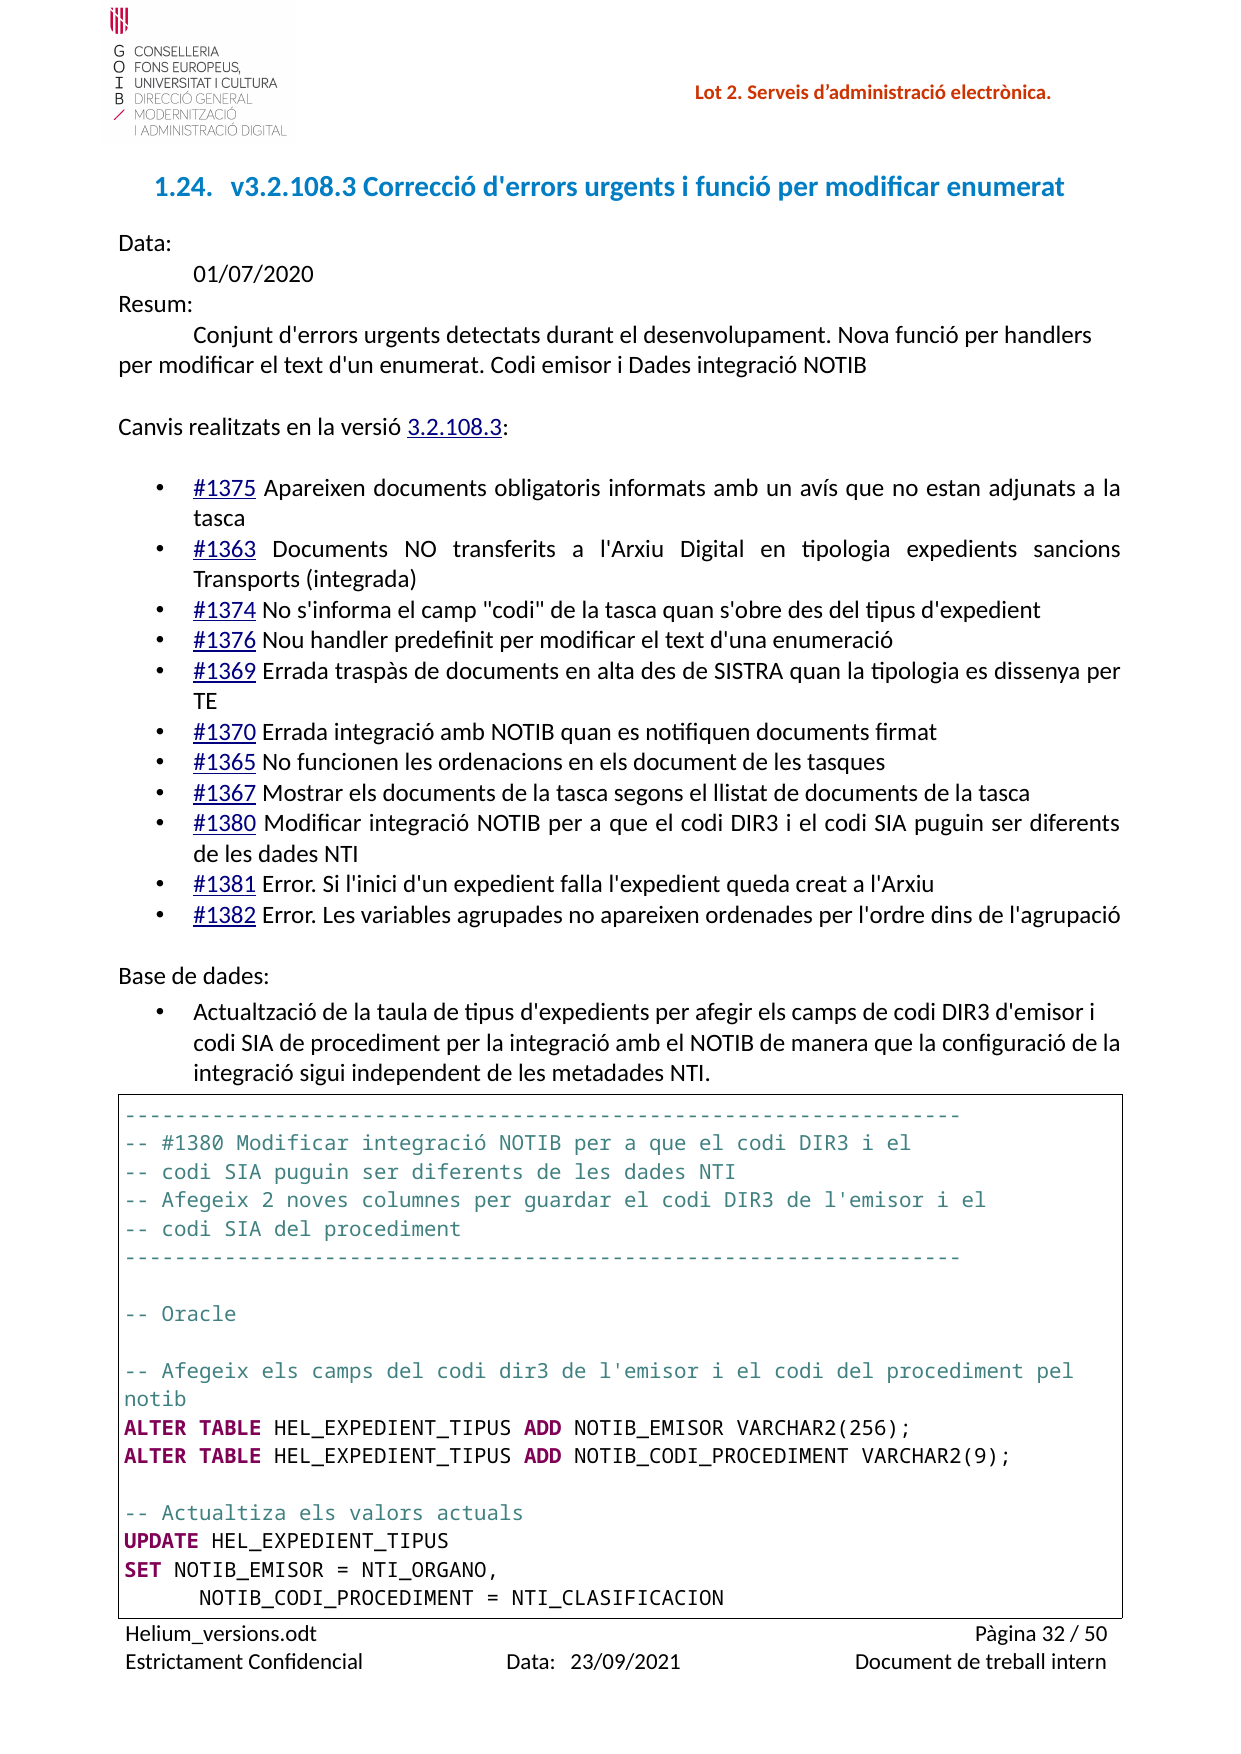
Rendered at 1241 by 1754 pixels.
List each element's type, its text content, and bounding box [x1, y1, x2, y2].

list #1376 Nou handler predefinit per modificar el text d'una enumeració [156, 624, 1122, 655]
text Data: [118, 228, 1122, 258]
subtitle v3.2.108.3 Correcció d'errors urgents i funció per modificar enumerat [153, 168, 1122, 204]
list #1381 Error. Si l'inici d'un expedient falla l'expedient queda creat a l'Arxiu [156, 868, 1122, 899]
list #1374 No s'informa el camp "codi" de la tasca quan s'obre des del tipus d'expedient [156, 594, 1122, 624]
text 01/07/2020 [118, 258, 1122, 289]
list #1370 Errada integració amb NOTIB quan es notifiquen documents firmat [156, 716, 1122, 746]
list #1380 Modificar integració NOTIB per a que el codi DIR3 i el codi SIA puguin ser diferents de les dades NTI [156, 807, 1122, 868]
list #1375 Apareixen documents obligatoris informats amb un avís que no estan adjunats a la tasca [156, 472, 1122, 533]
list #1369 Errada traspàs de documents en alta des de SISTRA quan la tipologia es dissenya per TE [156, 655, 1122, 716]
picture [100, 0, 297, 144]
text Conjunt d'errors urgents detectats durant el desenvolupament. Nova funció per handlers per modificar el text d'un enumerat. Codi emisor i Dades integració NOTIB [118, 319, 1122, 380]
list #1382 Error. Les variables agrupades no apareixen ordenades per l'ordre dins de l'agrupació [156, 899, 1122, 929]
list #1367 Mostrar els documents de la tasca segons el llistat de documents de la tasca [156, 777, 1122, 807]
table_header ------------------------------------------------------------------- -- #1380 Modificar integració NOTIB per a que el codi DIR3 i el -- codi SIA puguin ser diferents de les dades NTI -- Afegeix 2 noves columnes per guardar el codi DIR3 de l'emisor i el -- codi SIA del procediment ------------------------------------------------------------------- -- Oracle -- Afegeix els camps del codi dir3 de l'emisor i el codi del procediment pel notib ALTER TABLE HEL_EXPEDIENT_TIPUS ADD NOTIB_EMISOR VARCHAR2(256); ALTER TABLE HEL_EXPEDIENT_TIPUS ADD NOTIB_CODI_PROCEDIMENT VARCHAR2(9); -- Actualtiza els valors actuals UPDATE HEL_EXPEDIENT_TIPUS SET NOTIB_EMISOR = NTI_ORGANO, NOTIB_CODI_PROCEDIMENT = NTI_CLASIFICACION [119, 1095, 1122, 1617]
text Resum: [118, 289, 1122, 319]
list #1363 Documents NO transferits a l'Arxiu Digital en tipologia expedients sancions Transports (integrada) [156, 533, 1122, 594]
text Base de dades: [118, 960, 1122, 991]
list Actualtzació de la taula de tipus d'expedients per afegir els camps de codi DIR3 d'emisor i codi SIA de procediment per la integració amb el NOTIB de manera que la configuració de la integració sigui independent de les metadades NTI. [156, 997, 1122, 1088]
text Canvis realitzats en la versió 3.2.108.3: [118, 411, 1122, 441]
list #1365 No funcionen les ordenacions en els document de les tasques [156, 746, 1122, 777]
